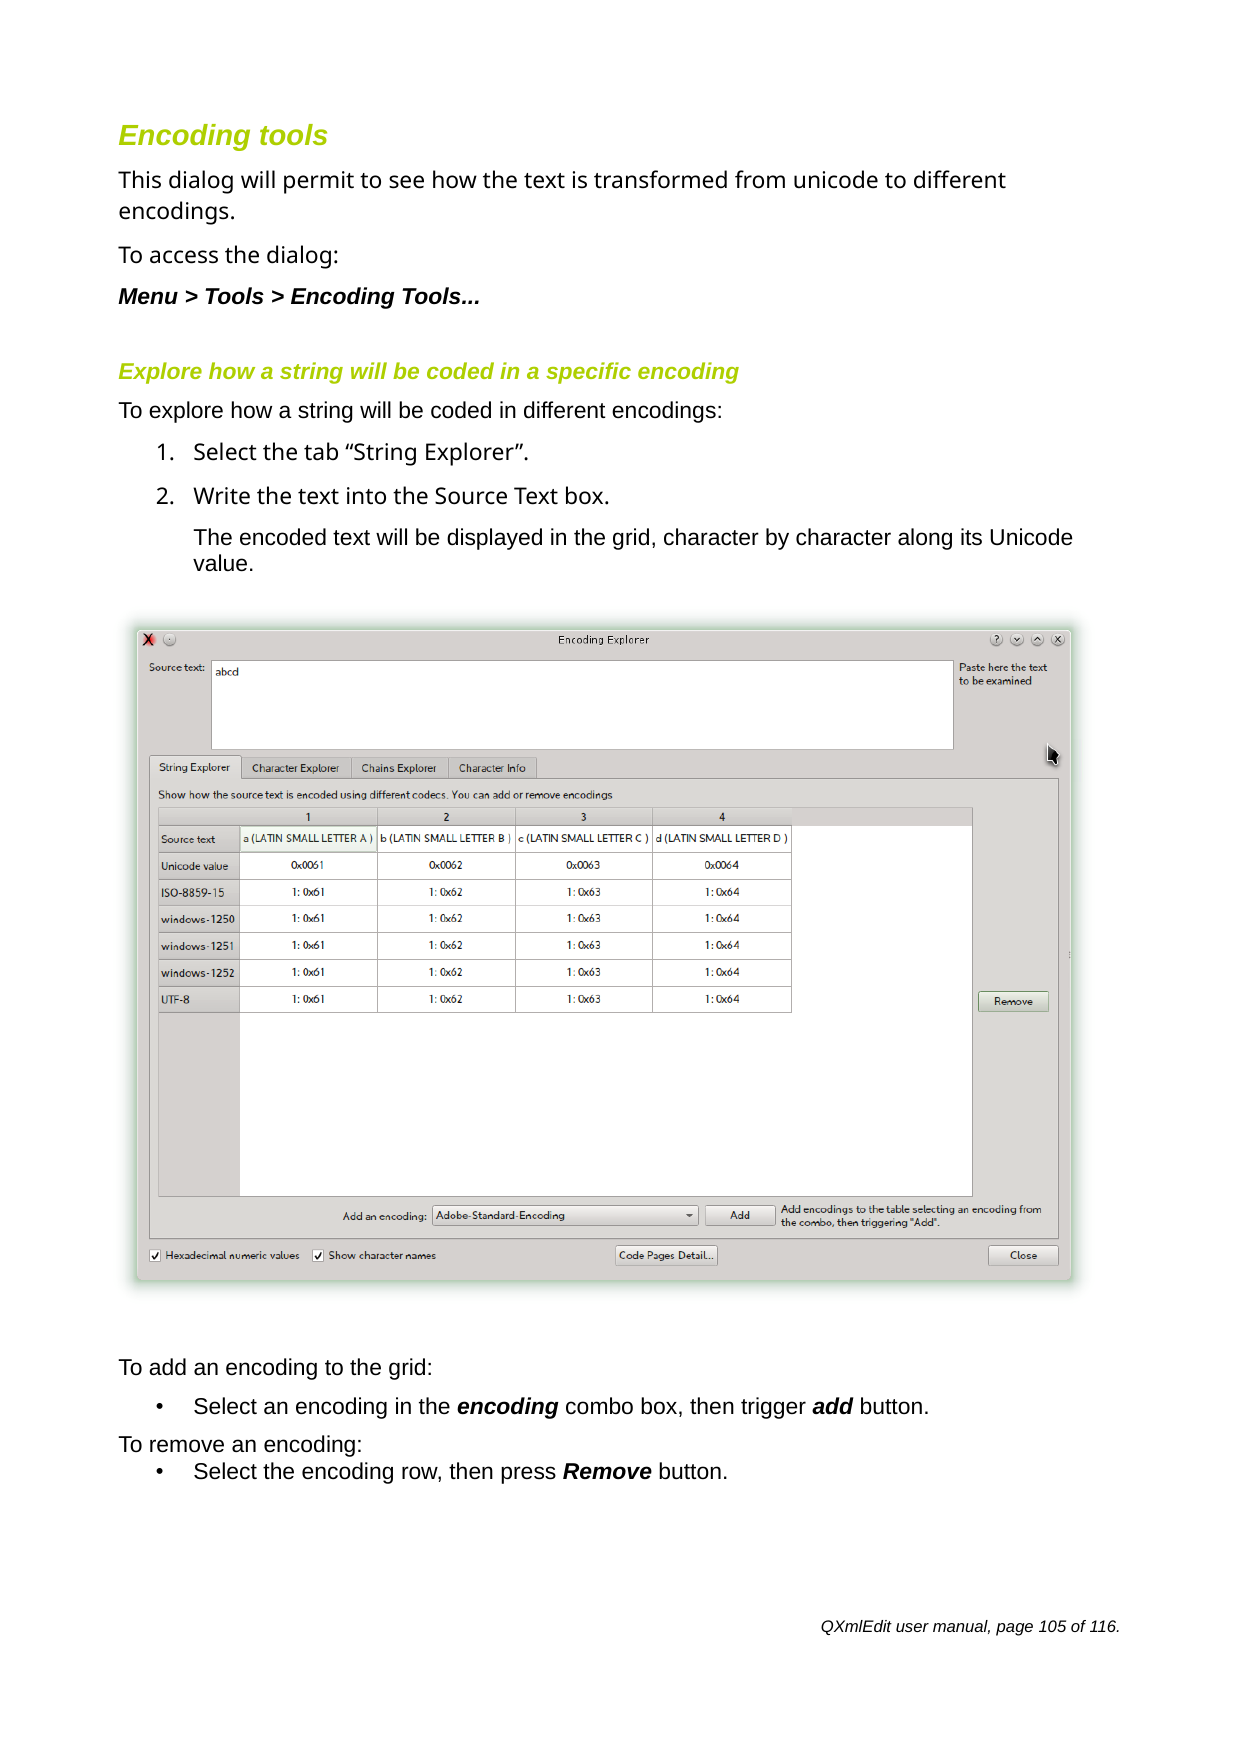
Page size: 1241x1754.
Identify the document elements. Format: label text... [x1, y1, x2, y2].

text To access the dialog: [118, 239, 1122, 270]
list Select an encoding in the encoding combo box, then trigger add button. [156, 1393, 1122, 1419]
text To remove an encoding: [118, 1431, 1122, 1458]
list Write the text into the Source Text box. [156, 480, 1122, 511]
text Menu > Tools > Encoding Tools... [118, 283, 1122, 309]
text To add an encoding to the grid: [118, 1354, 1122, 1380]
subtitle Explore how a string will be coded in a specific encoding [118, 358, 1122, 385]
picture [101, 595, 1106, 1315]
list The encoded text will be displayed in the grid, character by character along its Unicode value. [156, 523, 1122, 576]
list Select the encoding row, then press Remove button. [156, 1458, 1122, 1484]
text To explore how a string will be coded in different encodings: [118, 397, 1122, 423]
list Select the tab “String Explorer”. [156, 436, 1122, 467]
text This dialog will permit to see how the text is transformed from unicode to different encodings. [118, 164, 1122, 227]
subtitle Encoding tools [118, 118, 1122, 152]
